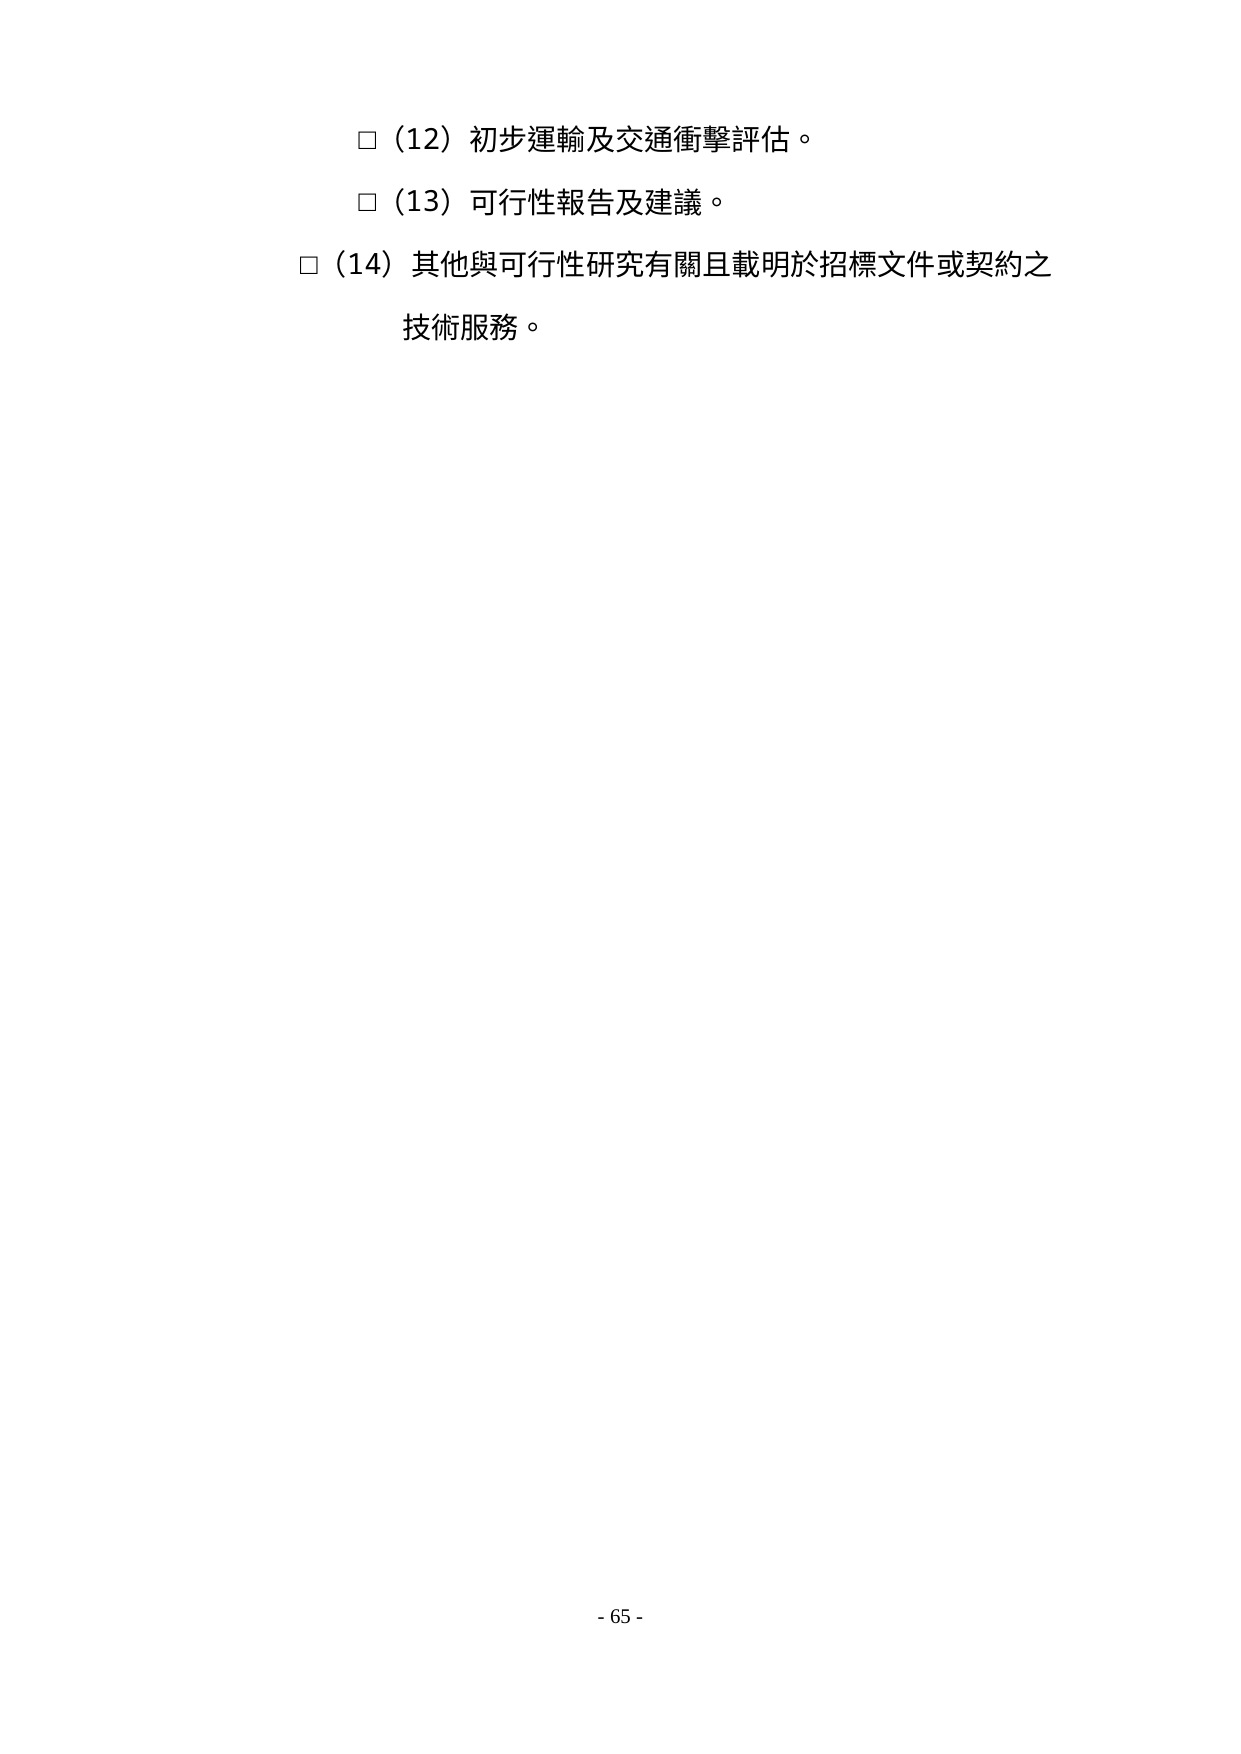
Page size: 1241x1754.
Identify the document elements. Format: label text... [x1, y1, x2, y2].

text □（14）其他與可行性研究有關且載明於招標文件或契約之技術服務。 [300, 221, 1053, 346]
text □（12）初步運輸及交通衝擊評估。 [358, 96, 1053, 159]
text □（13）可行性報告及建議。 [358, 159, 1053, 221]
